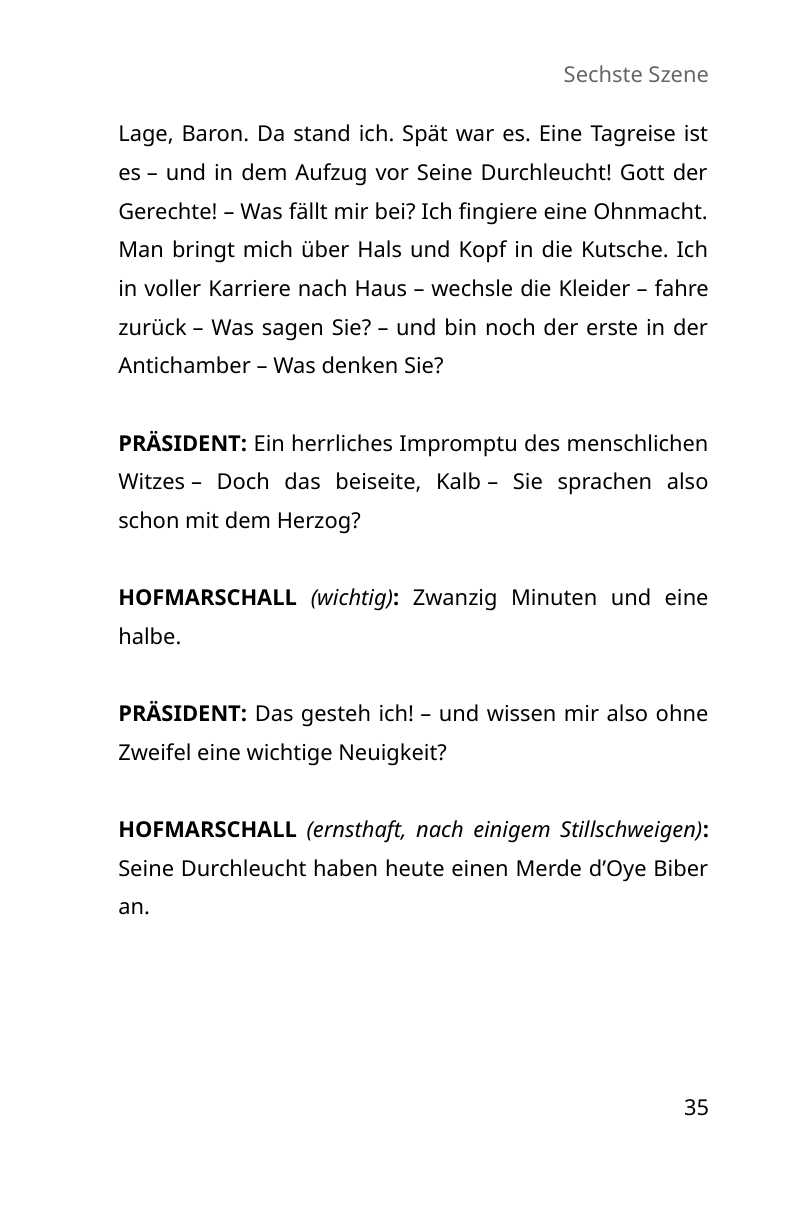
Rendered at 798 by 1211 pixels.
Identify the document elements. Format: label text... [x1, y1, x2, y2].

text PRÄSIDENT: Das gesteh ich! – und wissen mir also ohne Zweifel eine wichtige Neuigkeit? [118, 671, 709, 766]
text HOFMARSCHALL (ernsthaft, nach einigem Stillschweigen): Seine Durchleucht haben heute einen Merde d’Oye Biber an. [118, 787, 709, 921]
text HOFMARSCHALL (wichtig): Zwanzig Minuten und eine halbe. [118, 555, 709, 651]
text PRÄSIDENT: Ein herrliches Impromptu des menschlichen Witzes – Doch das beiseite, Kalb – Sie sprachen also schon mit dem Herzog? [118, 401, 709, 534]
text Lage, Baron. Da stand ich. Spät war es. Eine Tagreise ist es – und in dem Aufzug vor Seine Durchleucht! Gott der Gerechte! – Was fällt mir bei? Ich fingiere eine Ohnmacht. Man bringt mich über Hals und Kopf in die Kutsche. Ich in voller Karriere nach Haus – wechsle die Kleider – fahre zurück – Was sagen Sie? – und bin noch der erste in der Antichamber – Was denken Sie? [118, 118, 709, 380]
